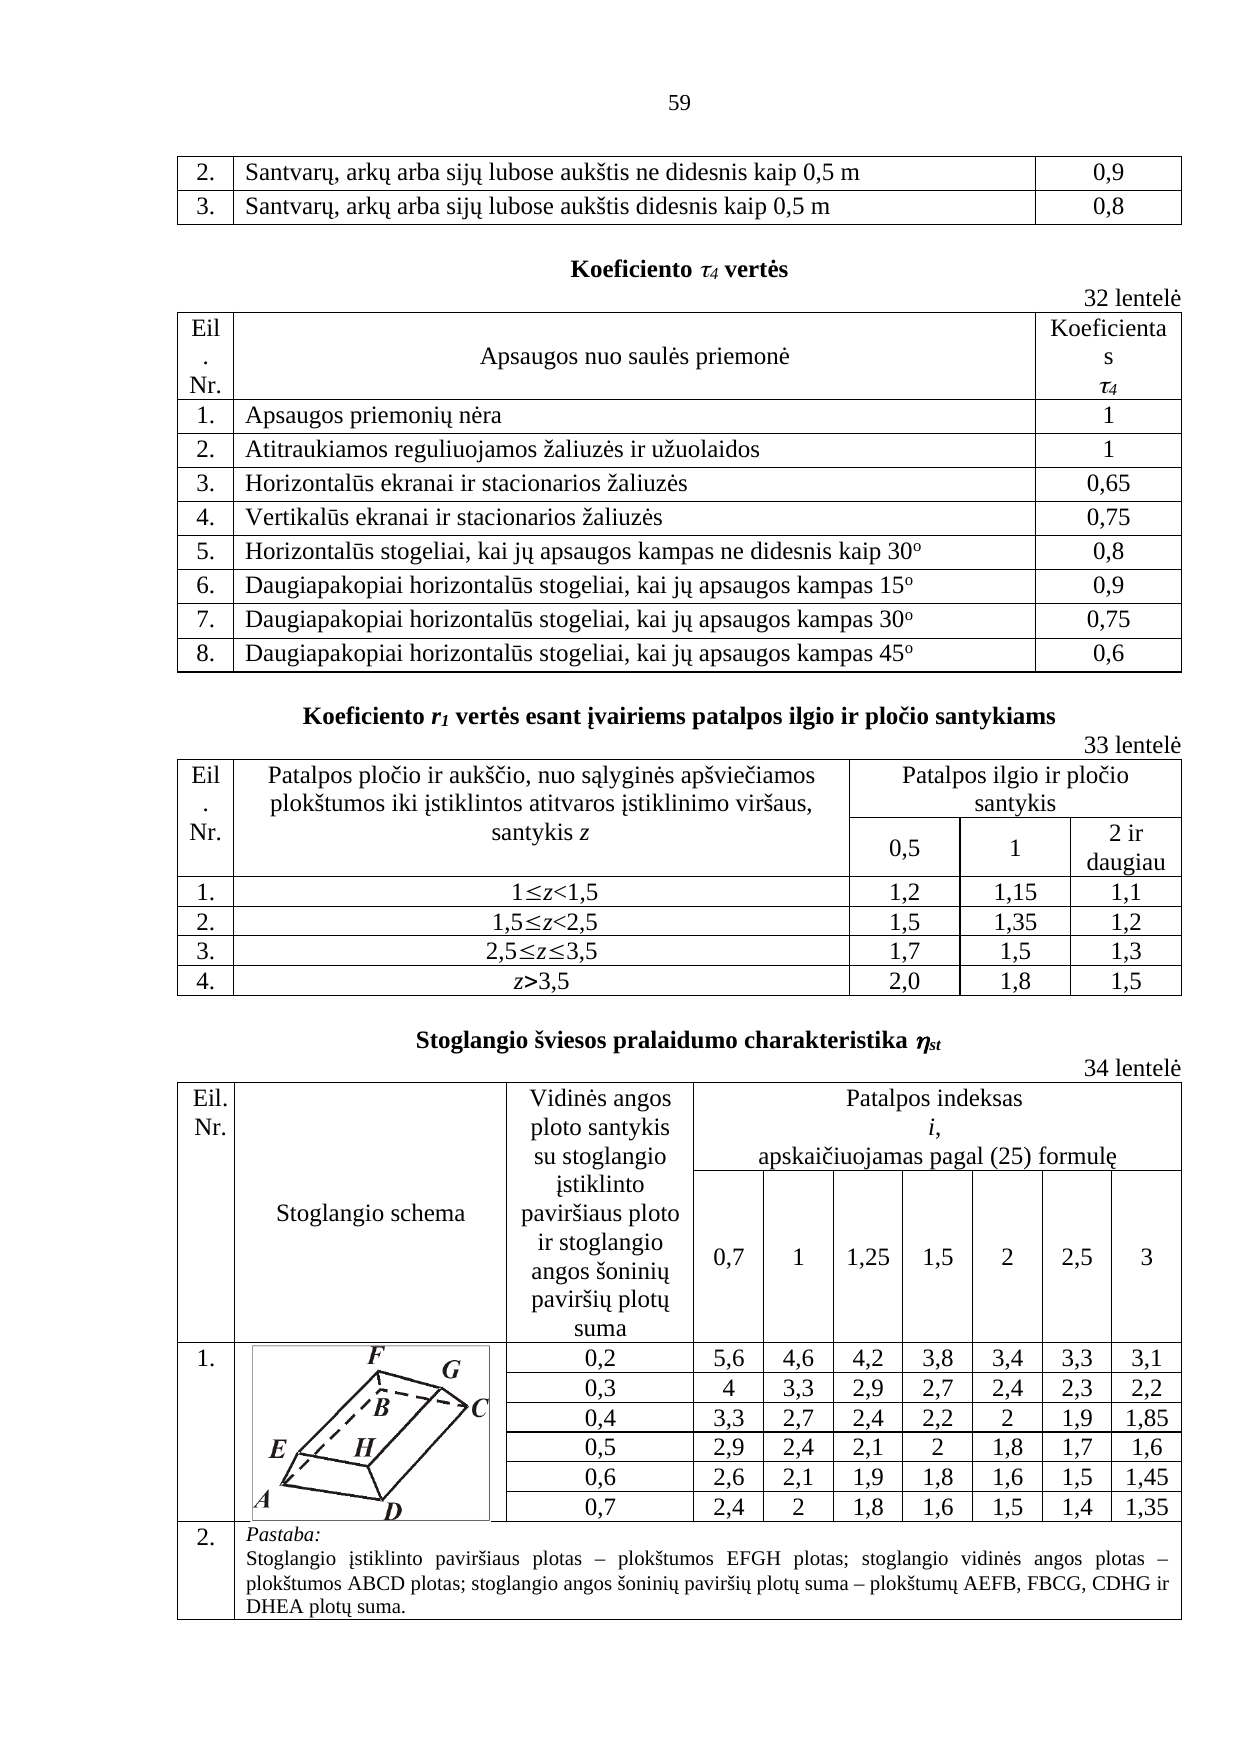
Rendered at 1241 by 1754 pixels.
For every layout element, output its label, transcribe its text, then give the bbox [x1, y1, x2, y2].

table_cell 4 [694, 1373, 763, 1402]
text Stoglangio šviesos pralaidumo charakteristika st [177, 1025, 1181, 1053]
table_cell 1,85 [1112, 1403, 1181, 1431]
table_cell 1,5 [1043, 1462, 1111, 1491]
table_cell 2,4 [973, 1373, 1042, 1402]
table_cell 1,7 [1043, 1433, 1111, 1461]
table_cell 2,3 [1043, 1373, 1111, 1402]
table_cell 2. [178, 1522, 234, 1618]
table_cell 1. [178, 400, 233, 433]
table_cell 2,1 [834, 1433, 902, 1461]
table_cell 1,5z<2,5 [234, 907, 849, 935]
table_cell Santvarų, arkų arba sijų lubose aukštis ne didesnis kaip 0,5 m [234, 157, 1035, 190]
table_cell 2 ir daugiau [1071, 818, 1181, 876]
table_cell 1 [1036, 434, 1181, 467]
table_cell 3,4 [973, 1343, 1042, 1372]
table_cell 1,5 [850, 907, 959, 935]
table_cell 2,2 [1112, 1373, 1181, 1402]
text Koeficiento r1 vertės esant įvairiems patalpos ilgio ir pločio santykiams [177, 701, 1181, 730]
table_cell 2,5 [1043, 1171, 1111, 1342]
text 34 lentelė [177, 1053, 1181, 1082]
table_cell 1. [178, 877, 233, 906]
table_cell 1,8 [834, 1492, 902, 1521]
table_cell 0,2 [507, 1343, 693, 1372]
table_cell 2. [178, 907, 233, 935]
table_cell 1,35 [961, 907, 1070, 935]
table_cell 1,9 [834, 1462, 902, 1491]
table_cell Daugiapakopiai horizontalūs stogeliai, kai jų apsaugos kampas 30o [234, 604, 1035, 637]
table_cell 4,6 [764, 1343, 833, 1372]
table_cell 1,8 [961, 966, 1070, 995]
table_cell 2. [178, 434, 233, 467]
table_header Koeficientas 4 [1036, 313, 1181, 399]
table_cell 4. [178, 966, 233, 995]
table_cell 1,6 [973, 1462, 1042, 1491]
table_cell Horizontalūs stogeliai, kai jų apsaugos kampas ne didesnis kaip 30o [234, 536, 1035, 569]
table_cell 1,5 [973, 1492, 1042, 1521]
table_cell 1,3 [1071, 936, 1181, 965]
table_cell 2,2 [903, 1403, 972, 1431]
table_cell 1,4 [1043, 1492, 1111, 1521]
table_cell 2,0 [850, 966, 959, 995]
table_cell 0,8 [1036, 191, 1181, 224]
table_cell 0,75 [1036, 502, 1181, 535]
table_cell 1,5 [961, 936, 1070, 965]
table_cell 2,9 [834, 1373, 902, 1402]
table_cell 0,9 [1036, 157, 1181, 190]
table_cell [235, 1343, 250, 1521]
table_cell 1,15 [961, 877, 1070, 906]
table_cell 0,7 [694, 1171, 763, 1342]
table_cell 3,3 [694, 1403, 763, 1431]
table_cell 2 [764, 1492, 833, 1521]
table_cell 5,6 [694, 1343, 763, 1372]
table_cell 3,8 [903, 1343, 972, 1372]
table_cell 1,2 [1071, 907, 1181, 935]
table_cell 1,6 [1112, 1433, 1181, 1461]
table_cell 0,4 [507, 1403, 693, 1431]
table_cell 2. [178, 157, 233, 190]
table_cell 7. [178, 604, 233, 637]
table_cell 1 [1036, 400, 1181, 433]
table_cell 1,2 [850, 877, 959, 906]
table_cell 2 [973, 1403, 1042, 1431]
table_cell 0,65 [1036, 468, 1181, 501]
table_cell 4,2 [834, 1343, 902, 1372]
table_cell 3. [178, 191, 233, 224]
table_cell 5. [178, 536, 233, 569]
table_cell 1z<1,5 [234, 877, 849, 906]
table_cell 2,7 [764, 1403, 833, 1431]
table_cell 0,3 [507, 1373, 693, 1402]
table_cell 2,5z3,5 [234, 936, 849, 965]
table_header Eil. Nr. [178, 760, 233, 876]
table_header Patalpos pločio ir aukščio, nuo sąlyginės apšviečiamos plokštumos iki įstiklintos atitvaros įstiklinimo viršaus, santykis z [234, 760, 849, 876]
table_cell 8. [178, 639, 233, 671]
table_cell Apsaugos priemonių nėra [234, 400, 1035, 433]
table_cell 1,6 [903, 1492, 972, 1521]
table_cell 1,1 [1071, 877, 1181, 906]
table_cell 0,5 [507, 1433, 693, 1461]
table_header Vidinės angos ploto santykis su stoglangio įstiklinto paviršiaus ploto ir stoglangio angos šoninių paviršių plotų suma [507, 1083, 693, 1342]
table_cell 1 [961, 818, 1070, 876]
table_cell 1. [178, 1343, 234, 1521]
table_cell 1,7 [850, 936, 959, 965]
table_cell 2,9 [694, 1433, 763, 1461]
table_cell Horizontalūs ekranai ir stacionarios žaliuzės [234, 468, 1035, 501]
table_cell 1,8 [973, 1433, 1042, 1461]
table_header Eil. Nr. [178, 313, 233, 399]
table_cell 0,5 [850, 818, 959, 876]
table_cell 3,3 [764, 1373, 833, 1402]
table_cell 2,7 [903, 1373, 972, 1402]
table_cell 0,75 [1036, 604, 1181, 637]
table_cell 1,5 [1071, 966, 1181, 995]
text Koeficiento 4 vertės [177, 254, 1181, 283]
table_cell Atitraukiamos reguliuojamos žaliuzės ir užuolaidos [234, 434, 1035, 467]
table_header Patalpos indeksas i, apskaičiuojamas pagal (25) formulę [694, 1083, 1181, 1169]
table_cell 0,9 [1036, 570, 1181, 603]
table_cell 0,6 [507, 1462, 693, 1491]
table_cell 1,9 [1043, 1403, 1111, 1431]
table_cell 2 [903, 1433, 972, 1461]
table_cell 1,35 [1112, 1492, 1181, 1521]
table_cell 6. [178, 570, 233, 603]
table_cell 1,8 [903, 1462, 972, 1491]
table_cell 1,45 [1112, 1462, 1181, 1491]
table_cell 2,6 [694, 1462, 763, 1491]
table_cell Pastaba: Stoglangio įstiklinto paviršiaus plotas – plokštumos EFGH plotas; stoglangio vidinės angos plotas – plokštumos ABCD plotas; stoglangio angos šoninių paviršių plotų suma – plokštumų AEFB, FBCG, CDHG ir DHEA plotų suma. [235, 1522, 1181, 1618]
table_cell 0,7 [507, 1492, 693, 1521]
table_cell 4. [178, 502, 233, 535]
table_cell 3,1 [1112, 1343, 1181, 1372]
table_cell 2,4 [764, 1433, 833, 1461]
table_cell 2,4 [694, 1492, 763, 1521]
table_cell z3,5 [234, 966, 849, 995]
table_cell 3,3 [1043, 1343, 1111, 1372]
table_cell 3. [178, 936, 233, 965]
table_header Patalpos ilgio ir pločio santykis [850, 760, 1181, 817]
table_cell 1,5 [903, 1171, 972, 1342]
table_cell 0,6 [1036, 639, 1181, 671]
table_cell Santvarų, arkų arba sijų lubose aukštis didesnis kaip 0,5 m [234, 191, 1035, 224]
table_cell Daugiapakopiai horizontalūs stogeliai, kai jų apsaugos kampas 15o [234, 570, 1035, 603]
table_header Apsaugos nuo saulės priemonė [234, 313, 1035, 399]
table_cell 2 [973, 1171, 1042, 1342]
table_cell 0,8 [1036, 536, 1181, 569]
table_cell 2,4 [834, 1403, 902, 1431]
table_cell 1,25 [834, 1171, 902, 1342]
text 33 lentelė [177, 730, 1181, 759]
table_cell Vertikalūs ekranai ir stacionarios žaliuzės [234, 502, 1035, 535]
table_cell 2,1 [764, 1462, 833, 1491]
table_cell [491, 1343, 506, 1521]
table_cell Daugiapakopiai horizontalūs stogeliai, kai jų apsaugos kampas 45o [234, 639, 1035, 671]
text 32 lentelė [177, 283, 1181, 312]
table_cell 3 [1112, 1171, 1181, 1342]
table_cell 1 [764, 1171, 833, 1342]
table_cell 3. [178, 468, 233, 501]
table_header Stoglangio schema [235, 1083, 506, 1342]
table_header Eil. Nr. [178, 1083, 234, 1342]
